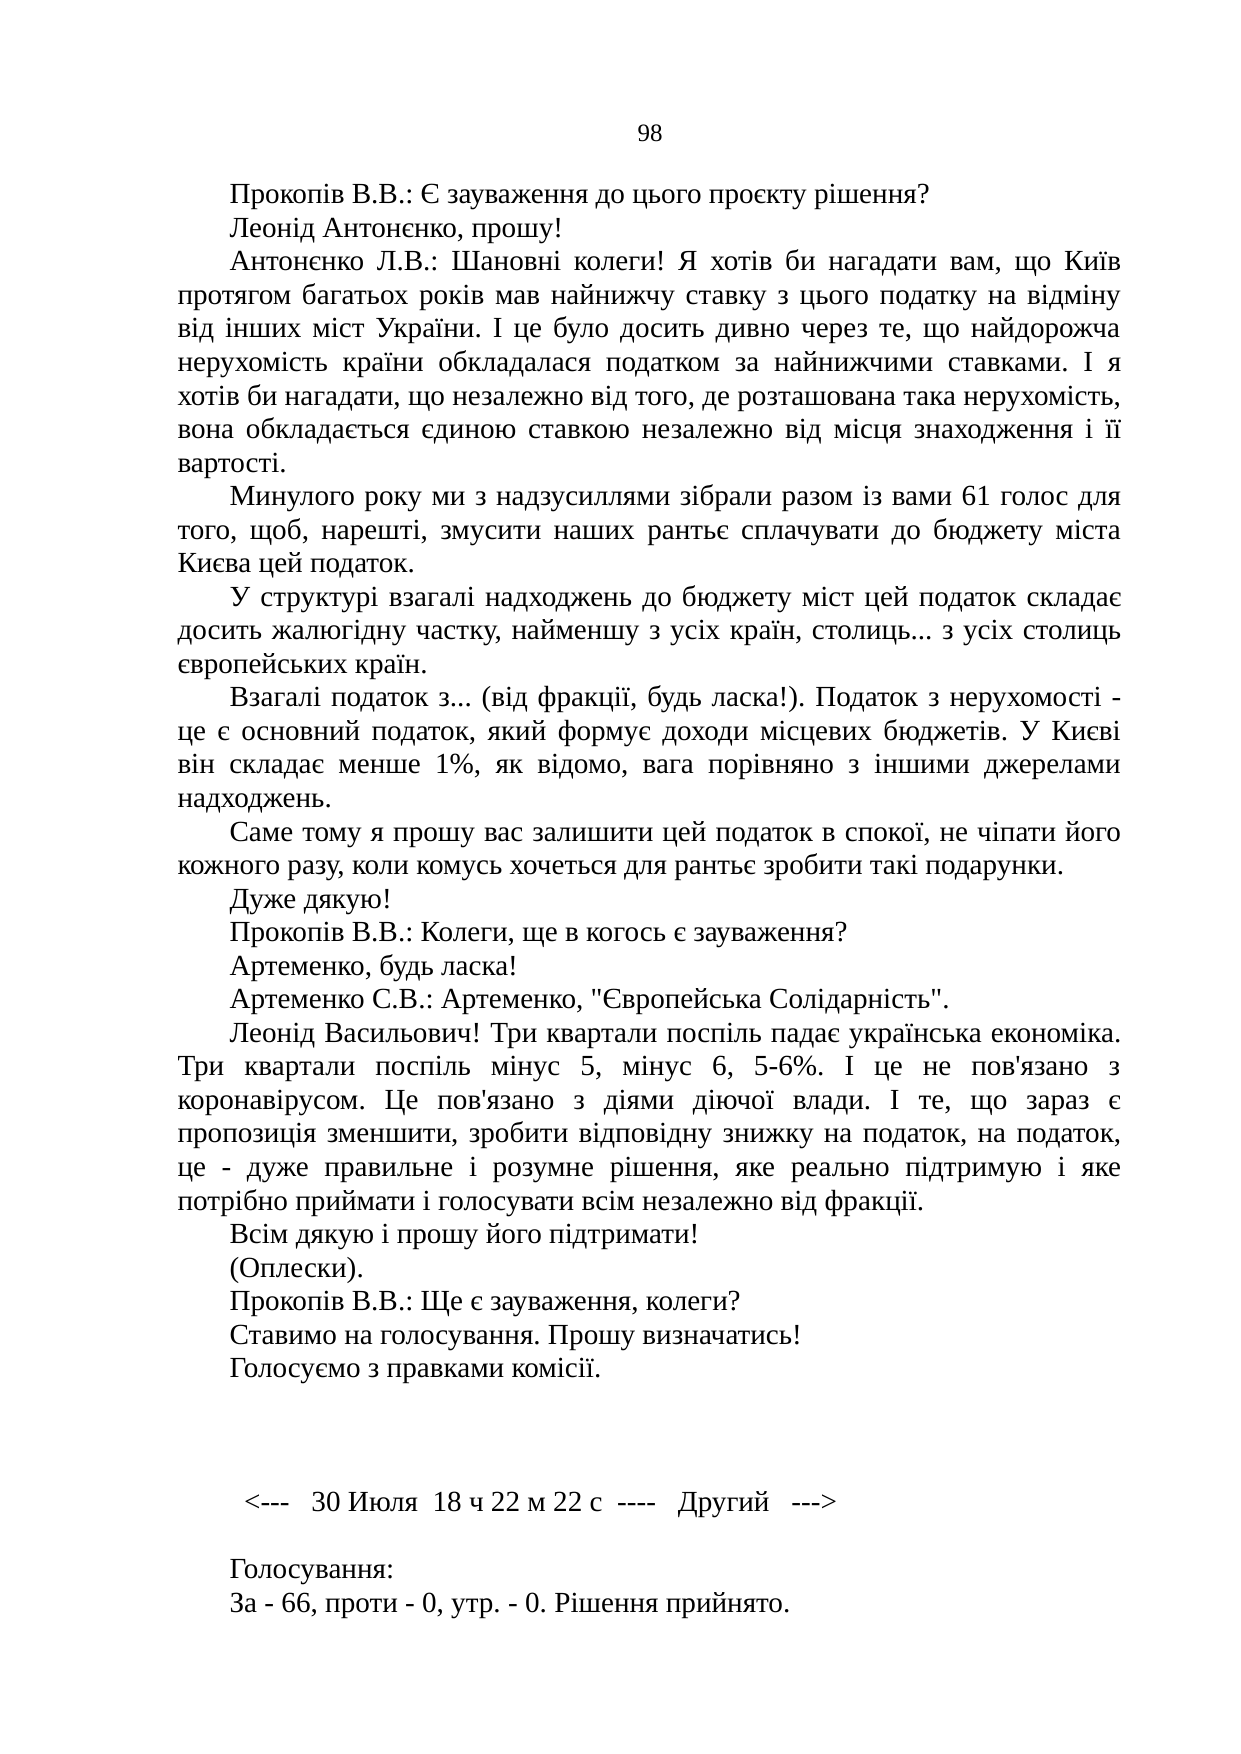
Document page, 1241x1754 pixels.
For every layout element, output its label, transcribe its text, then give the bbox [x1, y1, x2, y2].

text Саме тому я прошу вас залишити цей податок в спокої, не чіпати його кожного разу, коли комусь хочеться для рантьє зробити такі подарунки. [177, 814, 1122, 881]
text Голосування: [177, 1552, 1122, 1585]
text Всім дякую і прошу його підтримати! [177, 1216, 1122, 1250]
text Взагалі податок з... (від фракції, будь ласка!). Податок з нерухомості - це є основний податок, який формує доходи місцевих бюджетів. У Києві він складає менше 1%, як відомо, вага порівняно з іншими джерелами надходжень. [177, 679, 1122, 814]
text У структурі взагалі надходжень до бюджету міст цей податок складає досить жалюгідну частку, найменшу з усіх країн, столиць... з усіх столиць європейських країн. [177, 579, 1122, 679]
text Антонєнко Л.В.: Шановні колеги! Я хотів би нагадати вам, що Київ протягом багатьох років мав найнижчу ставку з цього податку на відміну від інших міст України. І це було досить дивно через те, що найдорожча нерухомість країни обкладалася податком за найнижчими ставками. І я хотів би нагадати, що незалежно від того, де розташована така нерухомість, вона обкладається єдиною ставкою незалежно від місця знаходження і її вартості. [177, 243, 1122, 478]
text Прокопів В.В.: Є зауваження до цього проєкту рішення? [177, 176, 1122, 210]
text Прокопів В.В.: Ще є зауваження, колеги? [177, 1283, 1122, 1317]
text Прокопів В.В.: Колеги, ще в когось є зауваження? [177, 914, 1122, 948]
text (Оплески). [177, 1250, 1122, 1283]
text Артеменко С.В.: Артеменко, "Європейська Солідарність". [177, 981, 1122, 1015]
text Леонід Васильович! Три квартали поспіль падає українська економіка. Три квартали поспіль мінус 5, мінус 6, 5-6%. І це не пов'язано з коронавірусом. Це пов'язано з діями діючої влади. І те, що зараз є пропозиція зменшити, зробити відповідну знижку на податок, на податок, це - дуже правильне і розумне рішення, яке реально підтримую і яке потрібно приймати і голосувати всім незалежно від фракції. [177, 1015, 1122, 1216]
text Артеменко, будь ласка! [177, 948, 1122, 981]
text <--- 30 Июля 18 ч 22 м 22 с ---- Другий ---> [177, 1484, 1122, 1518]
text Голосуємо з правками комісії. [177, 1350, 1122, 1384]
text Дуже дякую! [177, 881, 1122, 914]
text Леонід Антонєнко, прошу! [177, 210, 1122, 243]
text Ставимо на голосування. Прошу визначатись! [177, 1317, 1122, 1350]
text Минулого року ми з надзусиллями зібрали разом із вами 61 голос для того, щоб, нарешті, змусити наших рантьє сплачувати до бюджету міста Києва цей податок. [177, 478, 1122, 579]
text За - 66, проти - 0, утр. - 0. Рішення прийнято. [177, 1585, 1122, 1619]
